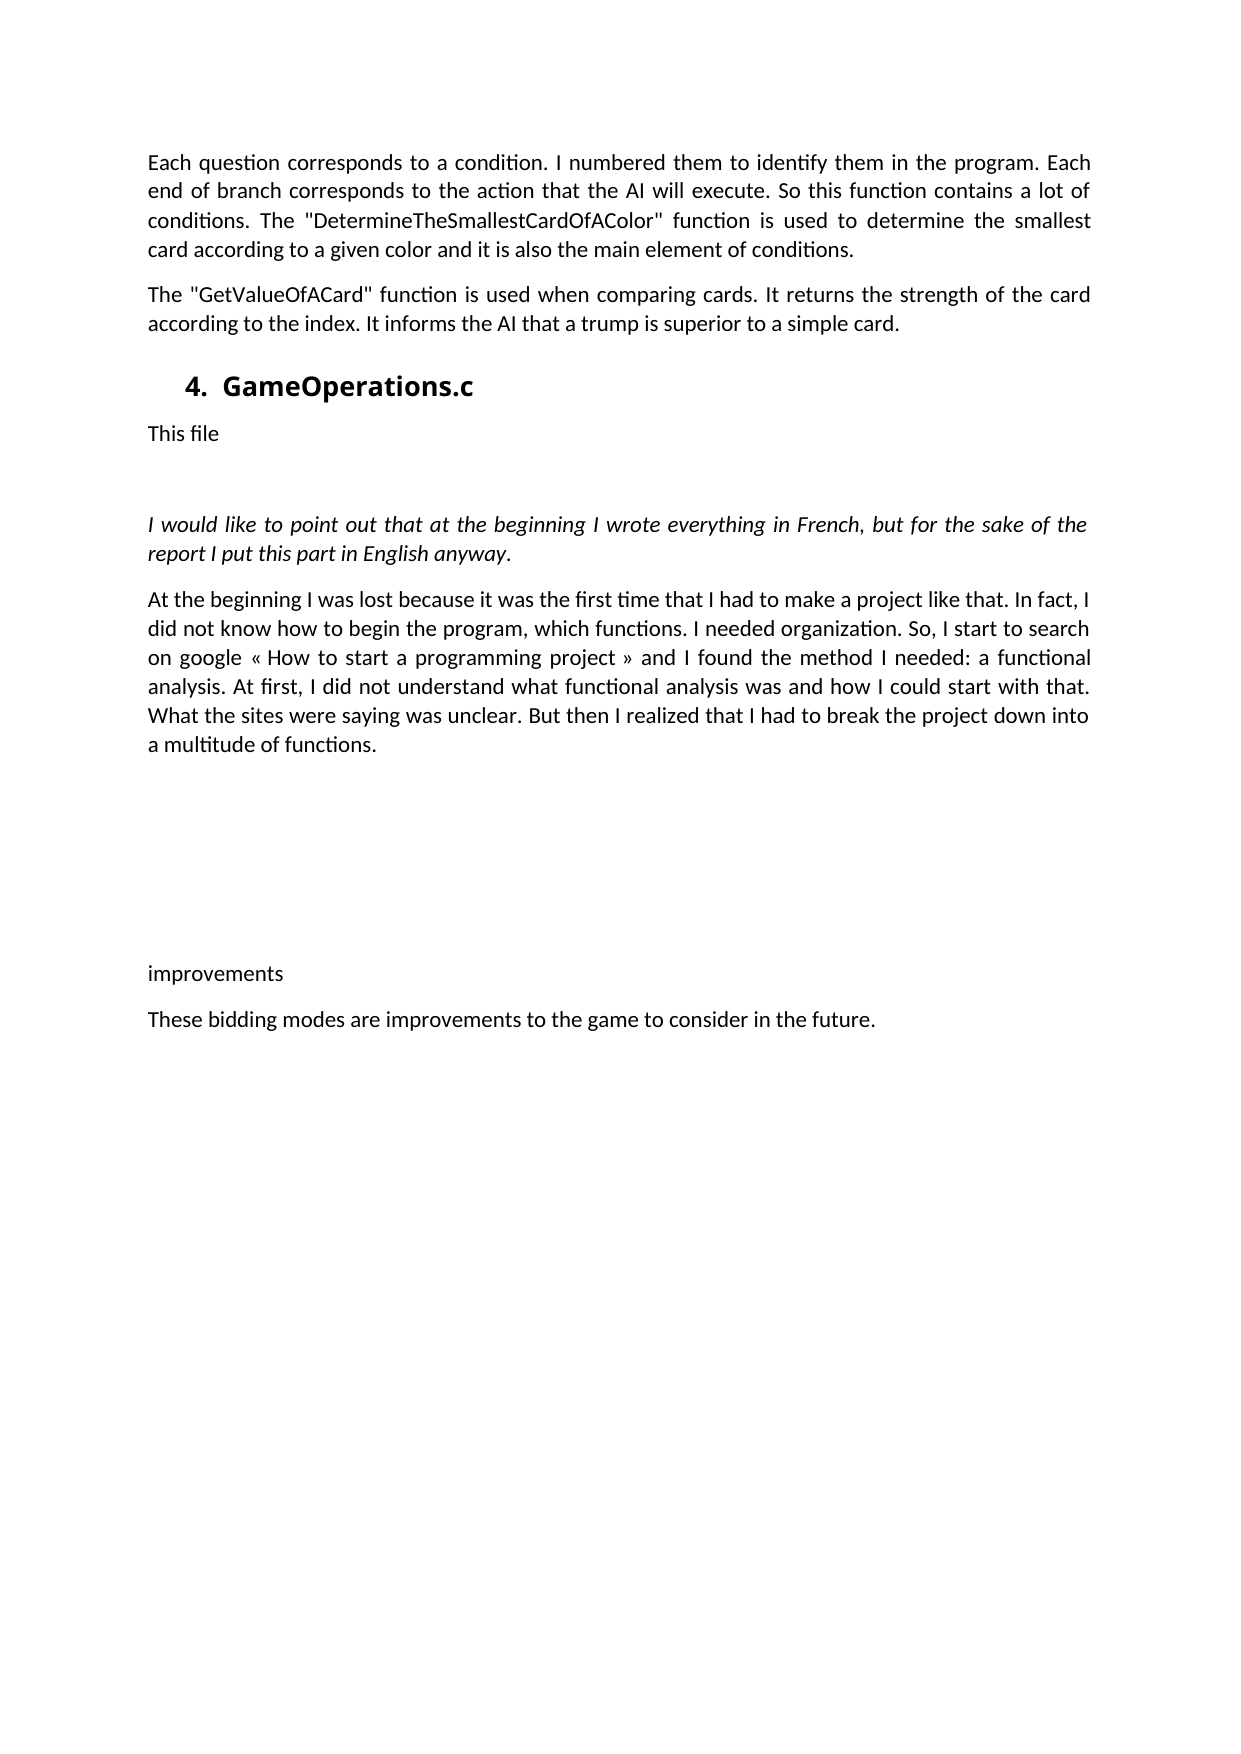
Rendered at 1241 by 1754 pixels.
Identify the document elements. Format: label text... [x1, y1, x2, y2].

text I would like to point out that at the beginning I wrote everything in French, but for the sake of the report I put this part in English anyway. [148, 510, 1093, 567]
subtitle GameOperations.c [185, 368, 1093, 405]
text improvements [148, 959, 1093, 987]
text The "GetValueOfACard" function is used when comparing cards. It returns the strength of the card according to the index. It informs the AI that a trump is superior to a simple card. [148, 281, 1093, 338]
text At the beginning I was lost because it was the first time that I had to make a project like that. In fact, I did not know how to begin the program, which functions. I needed organization. So, I start to search on google « How to start a programming project » and I found the method I needed: a functional analysis. At first, I did not understand what functional analysis was and how I could start with that. What the sites were saying was unclear. But then I realized that I had to break the project down into a multitude of functions. [148, 585, 1093, 758]
text This file [148, 419, 1093, 447]
text These bidding modes are improvements to the game to consider in the future. [148, 1005, 1093, 1033]
text Each question corresponds to a condition. I numbered them to identify them in the program. Each end of branch corresponds to the action that the AI will execute. So this function contains a lot of conditions. The "DetermineTheSmallestCardOfAColor" function is used to determine the smallest card according to a given color and it is also the main element of conditions. [148, 148, 1093, 263]
